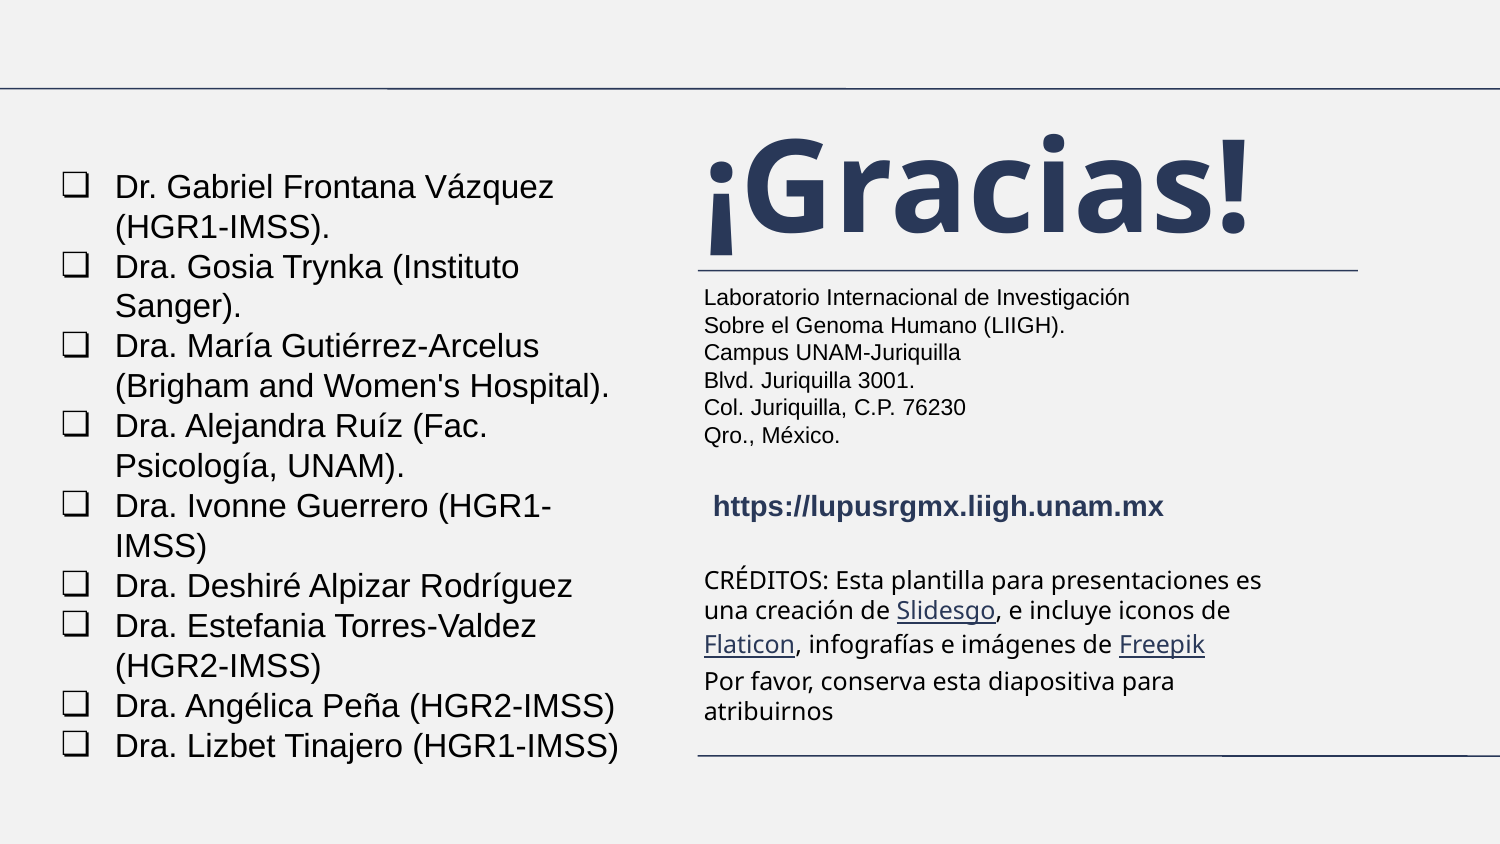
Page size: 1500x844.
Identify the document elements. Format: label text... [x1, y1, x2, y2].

text_box Dr. Gabriel Frontana Vázquez (HGR1-IMSS). Dra. Gosia Trynka (Instituto Sanger). Dra. María Gutiérrez-Arcelus (Brigham and Women's Hospital). Dra. Alejandra Ruíz (Fac. Psicología, UNAM). Dra. Ivonne Guerrero (HGR1-IMSS) Dra. Deshiré Alpizar Rodríguez Dra. Estefania Torres-Valdez (HGR2-IMSS) Dra. Angélica Peña (HGR2-IMSS) Dra. Lizbet Tinajero (HGR1-IMSS) [24, 149, 644, 779]
text_box https://lupusrgmx.liigh.unam.mx [697, 472, 1367, 538]
subtitle Laboratorio Internacional de Investigación Sobre el Genoma Humano (LIIGH). Campus UNAM-Juriquilla Blvd. Juriquilla 3001. Col. Juriquilla, C.P. 76230 Qro., México. [688, 281, 1321, 449]
text_box Por favor, conserva esta diapositiva para atribuirnos [688, 674, 1321, 717]
title ¡Gracias! [688, 91, 1418, 271]
